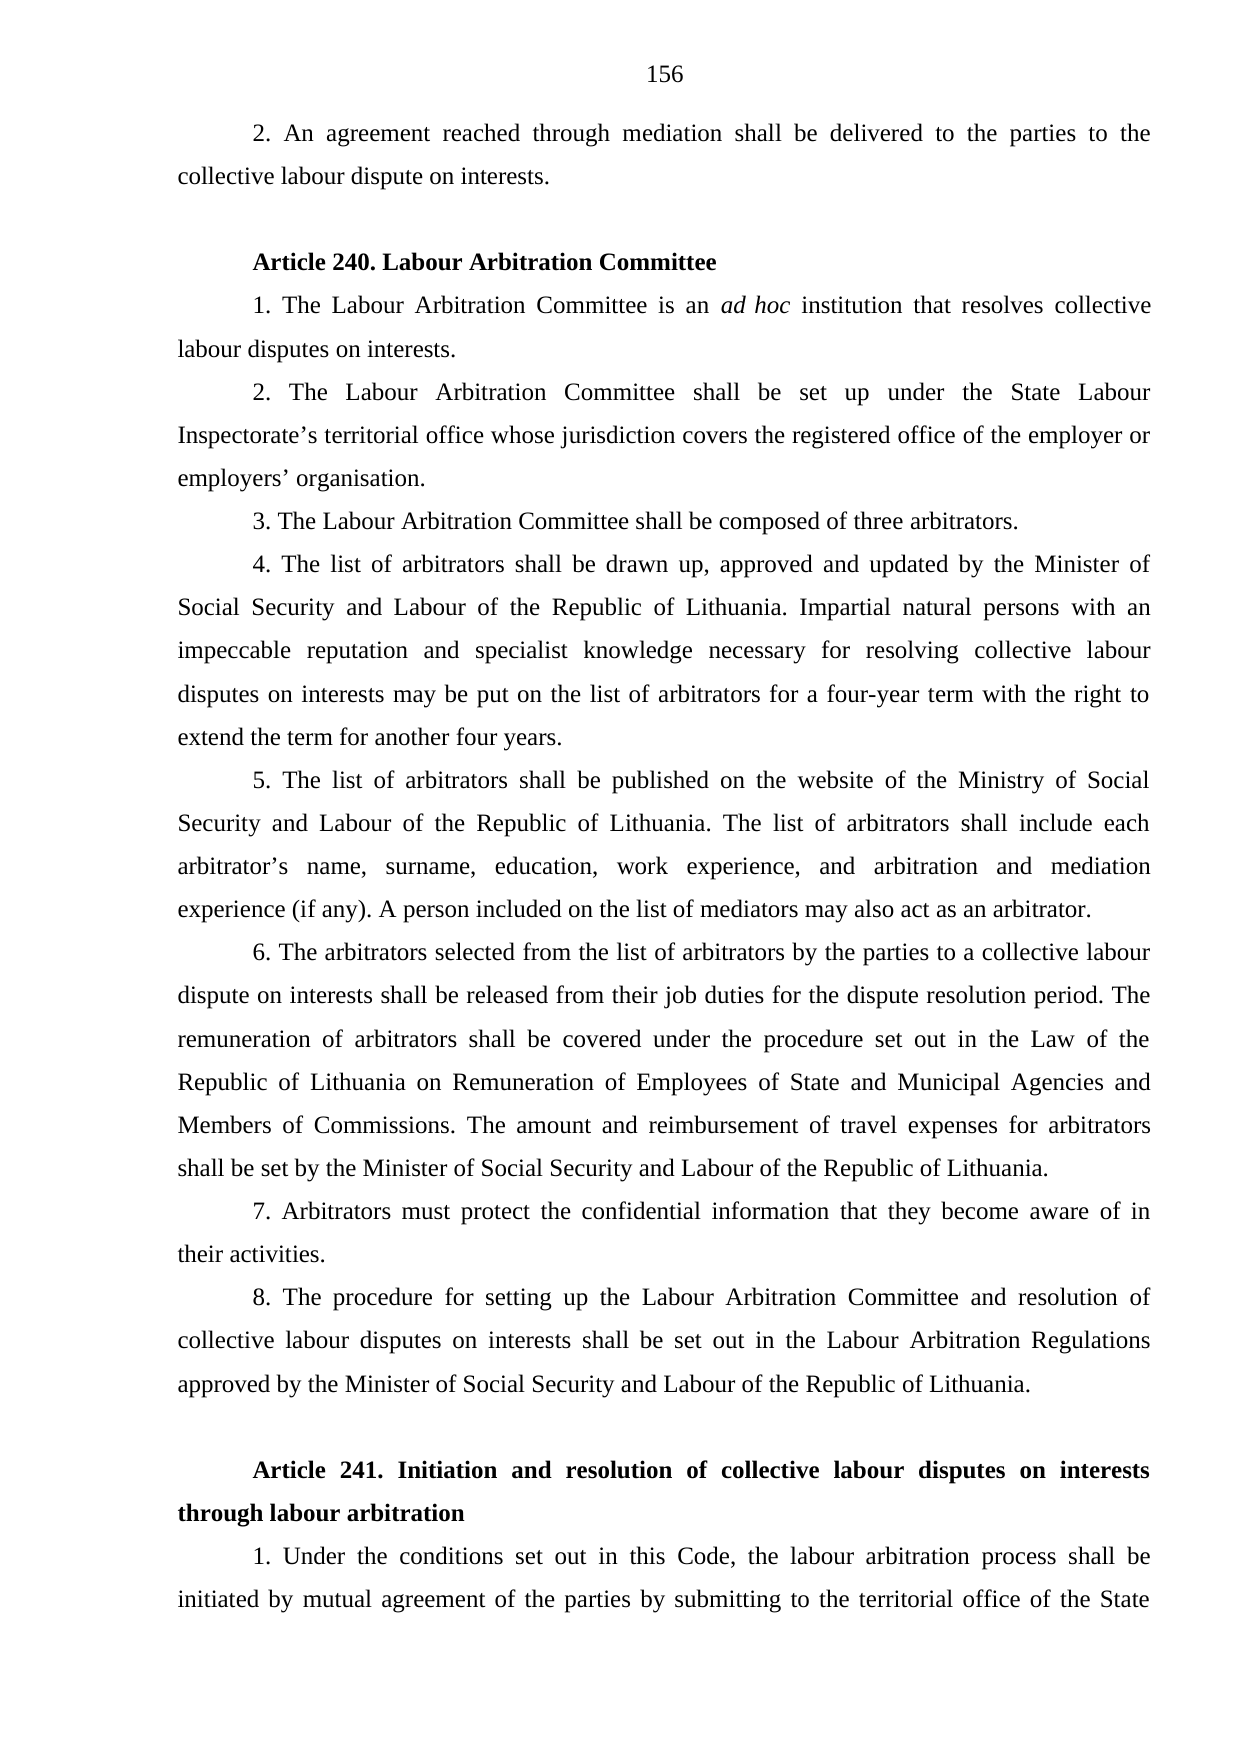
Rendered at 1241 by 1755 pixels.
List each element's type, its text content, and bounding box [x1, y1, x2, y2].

text 5. The list of arbitrators shall be published on the website of the Ministry of Social Security and Labour of the Republic of Lithuania. The list of arbitrators shall include each arbitrator’s name, surname, education, work experience, and arbitration and mediation experience (if any). A person included on the list of mediators may also act as an arbitrator. [177, 765, 1152, 923]
text 8. The procedure for setting up the Labour Arbitration Committee and resolution of collective labour disputes on interests shall be set out in the Labour Arbitration Regulations approved by the Minister of Social Security and Labour of the Republic of Lithuania. [177, 1282, 1152, 1397]
text 3. The Labour Arbitration Committee shall be composed of three arbitrators. [177, 506, 1152, 535]
text 4. The list of arbitrators shall be drawn up, approved and updated by the Minister of Social Security and Labour of the Republic of Lithuania. Impartial natural persons with an impeccable reputation and specialist knowledge necessary for resolving collective labour disputes on interests may be put on the list of arbitrators for a four-year term with the right to extend the term for another four years. [177, 549, 1152, 751]
text 2. An agreement reached through mediation shall be delivered to the parties to the collective labour dispute on interests. [177, 118, 1152, 190]
text 7. Arbitrators must protect the confidential information that they become aware of in their activities. [177, 1196, 1152, 1268]
text 1. Under the conditions set out in this Code, the labour arbitration process shall be initiated by mutual agreement of the parties by submitting to the territorial office of the State [177, 1541, 1152, 1613]
text Article 241. Initiation and resolution of collective labour disputes on interests through labour arbitration [177, 1455, 1152, 1527]
text Article 240. Labour Arbitration Committee [177, 247, 1152, 276]
text 6. The arbitrators selected from the list of arbitrators by the parties to a collective labour dispute on interests shall be released from their job duties for the dispute resolution period. The remuneration of arbitrators shall be covered under the procedure set out in the Law of the Republic of Lithuania on Remuneration of Employees of State and Municipal Agencies and Members of Commissions. The amount and reimbursement of travel expenses for arbitrators shall be set by the Minister of Social Security and Labour of the Republic of Lithuania. [177, 937, 1152, 1182]
text 2. The Labour Arbitration Committee shall be set up under the State Labour Inspectorate’s territorial office whose jurisdiction covers the registered office of the employer or employers’ organisation. [177, 377, 1152, 492]
text 1. The Labour Arbitration Committee is an ad hoc institution that resolves collective labour disputes on interests. [177, 291, 1152, 362]
